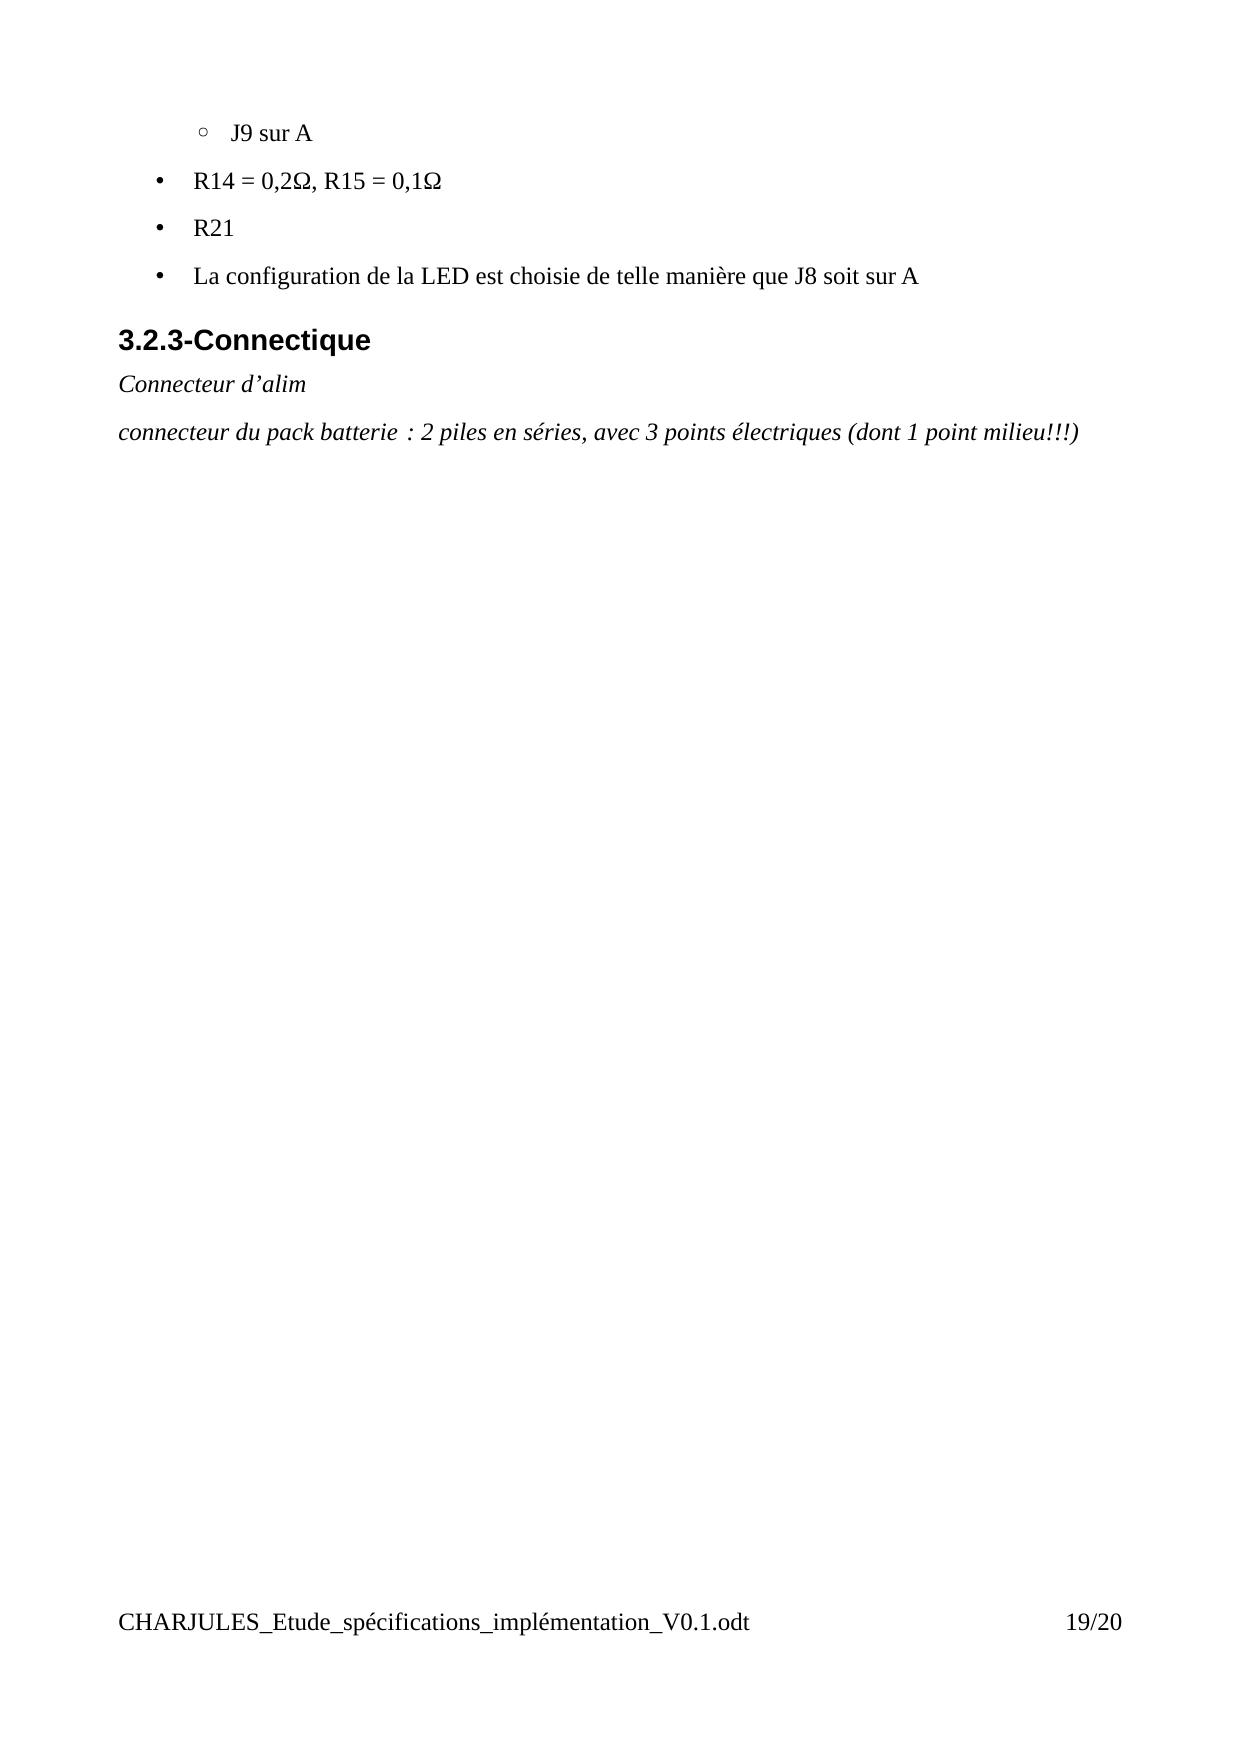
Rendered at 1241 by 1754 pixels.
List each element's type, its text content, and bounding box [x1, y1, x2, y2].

list La configuration de la LED est choisie de telle manière que J8 soit sur A [156, 261, 1122, 290]
subtitle 3.2.3-Connectique [118, 323, 1122, 357]
list R21 [156, 213, 1122, 242]
text Connecteur d’alim [118, 369, 1122, 398]
list R14 = 0,2Ω, R15 = 0,1Ω [156, 166, 1122, 194]
list J9 sur A [193, 118, 1122, 147]
text connecteur du pack batterie : 2 piles en séries, avec 3 points électriques (dont 1 point milieu!!!) [118, 417, 1122, 446]
